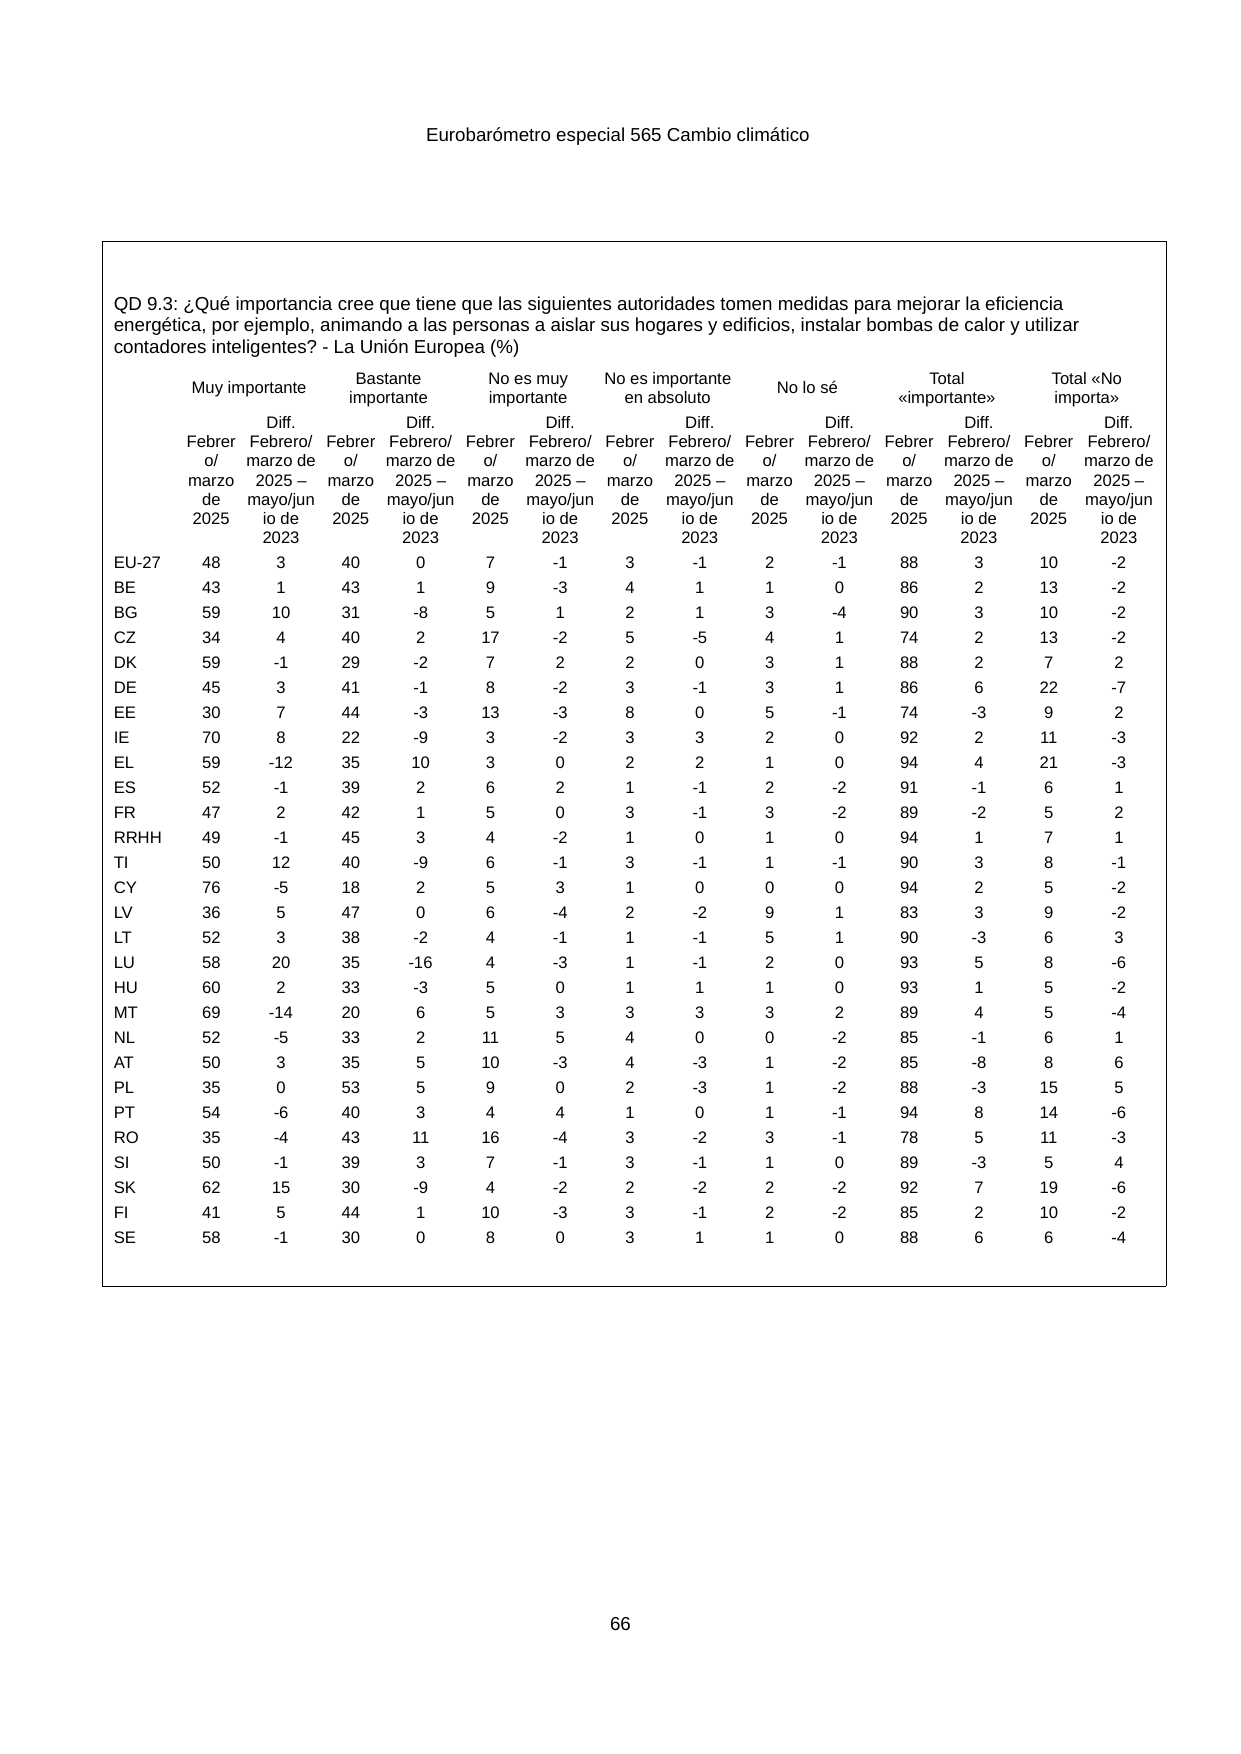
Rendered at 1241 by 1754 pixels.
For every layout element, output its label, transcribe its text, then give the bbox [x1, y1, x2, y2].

table_cell 52 [179, 775, 243, 800]
table_cell -2 [801, 1025, 877, 1050]
table_cell 1 [598, 825, 662, 850]
table_cell 6 [1016, 1225, 1081, 1250]
table_cell -3 [941, 925, 1016, 950]
table_cell -1 [243, 825, 318, 850]
table_cell -2 [1081, 1200, 1157, 1225]
table_cell 35 [319, 950, 383, 975]
table_cell 2 [737, 775, 801, 800]
table_cell -3 [1081, 725, 1157, 750]
table_cell 1 [243, 575, 318, 600]
table_cell 7 [1016, 825, 1081, 850]
table_cell 8 [941, 1100, 1016, 1125]
table_cell 94 [877, 1100, 941, 1125]
table_cell 9 [1016, 900, 1081, 925]
table_cell -2 [522, 625, 598, 650]
table_cell 8 [458, 675, 522, 700]
table_cell 4 [941, 1000, 1016, 1025]
table_cell 9 [458, 1075, 522, 1100]
table_cell 86 [877, 575, 941, 600]
table_cell Diff. Febrero/marzo de 2025 – mayo/junio de 2023 [801, 410, 877, 550]
table_cell -2 [662, 1175, 737, 1200]
table_cell 0 [243, 1075, 318, 1100]
table_cell 9 [458, 575, 522, 600]
table_cell -5 [243, 1025, 318, 1050]
table_cell -1 [1081, 850, 1157, 875]
table_cell 88 [877, 1225, 941, 1250]
table_cell 11 [1016, 725, 1081, 750]
table_cell -1 [662, 1150, 737, 1175]
table_cell -1 [522, 1150, 598, 1175]
table_cell 0 [522, 750, 598, 775]
table_cell -1 [662, 1200, 737, 1225]
table_cell 94 [877, 825, 941, 850]
table_cell 4 [598, 1025, 662, 1050]
table_cell -1 [243, 650, 318, 675]
table_cell 3 [737, 800, 801, 825]
table_cell 40 [319, 1100, 383, 1125]
table_cell 1 [737, 850, 801, 875]
table_cell 93 [877, 950, 941, 975]
table_cell 6 [1081, 1050, 1157, 1075]
table_cell 52 [179, 925, 243, 950]
table_cell 22 [1016, 675, 1081, 700]
table_cell 2 [737, 950, 801, 975]
table_cell 89 [877, 800, 941, 825]
table_cell 7 [458, 1150, 522, 1175]
table_cell Diff. Febrero/marzo de 2025 – mayo/junio de 2023 [662, 410, 737, 550]
table_cell -16 [383, 950, 458, 975]
table_cell -1 [383, 675, 458, 700]
table_cell 1 [1081, 1025, 1157, 1050]
table_cell 2 [243, 975, 318, 1000]
table_cell 18 [319, 875, 383, 900]
table_cell PL [111, 1075, 179, 1100]
table_cell 1 [737, 575, 801, 600]
table_cell 15 [1016, 1075, 1081, 1100]
table_cell 2 [598, 600, 662, 625]
table_cell 19 [1016, 1175, 1081, 1200]
table_cell 35 [179, 1075, 243, 1100]
table_cell 0 [737, 875, 801, 900]
table_cell Muy importante [179, 366, 318, 410]
table_cell Febrero/marzo de 2025 [598, 410, 662, 550]
table_cell 4 [737, 625, 801, 650]
table_cell Diff. Febrero/marzo de 2025 – mayo/junio de 2023 [1081, 410, 1157, 550]
table_cell 2 [737, 725, 801, 750]
table_cell 6 [1016, 1025, 1081, 1050]
table_cell 1 [662, 575, 737, 600]
table_cell 3 [598, 1200, 662, 1225]
table_cell -2 [801, 800, 877, 825]
table_cell 10 [243, 600, 318, 625]
table_cell -2 [522, 1175, 598, 1200]
table_cell -2 [1081, 900, 1157, 925]
table_cell 8 [1016, 1050, 1081, 1075]
table_cell 4 [941, 750, 1016, 775]
table_cell 3 [737, 1000, 801, 1025]
table_cell 2 [598, 1175, 662, 1200]
table_cell Diff. Febrero/marzo de 2025 – mayo/junio de 2023 [383, 410, 458, 550]
table_cell -3 [522, 700, 598, 725]
table_cell -3 [522, 575, 598, 600]
table_cell 2 [598, 1075, 662, 1100]
table_cell 3 [598, 550, 662, 575]
table_cell 11 [1016, 1125, 1081, 1150]
table_cell -12 [243, 750, 318, 775]
table_cell 5 [941, 950, 1016, 975]
table_cell -1 [801, 1125, 877, 1150]
table_cell 41 [319, 675, 383, 700]
table_cell 3 [737, 675, 801, 700]
table_cell -4 [243, 1125, 318, 1150]
table_cell CY [111, 875, 179, 900]
table_cell -1 [941, 775, 1016, 800]
table_cell 30 [179, 700, 243, 725]
table_cell -1 [801, 850, 877, 875]
table_cell Bastante importante [319, 366, 458, 410]
table_cell 3 [522, 875, 598, 900]
table_cell -2 [662, 1125, 737, 1150]
table_cell 6 [458, 775, 522, 800]
table_cell 1 [941, 975, 1016, 1000]
table_cell 0 [383, 1225, 458, 1250]
table_cell 10 [1016, 550, 1081, 575]
table_cell -5 [662, 625, 737, 650]
table_cell 2 [737, 1175, 801, 1200]
table_cell -2 [383, 650, 458, 675]
table_cell 3 [598, 1125, 662, 1150]
table_cell -4 [1081, 1225, 1157, 1250]
table_cell FR [111, 800, 179, 825]
table_cell 20 [319, 1000, 383, 1025]
table_cell Total «importante» [877, 366, 1016, 410]
table_cell 3 [383, 825, 458, 850]
table_cell 59 [179, 750, 243, 775]
table_cell LV [111, 900, 179, 925]
table_cell 5 [1016, 975, 1081, 1000]
table_cell -3 [1081, 1125, 1157, 1150]
table_cell 5 [737, 700, 801, 725]
table_cell 0 [737, 1025, 801, 1050]
table_cell DE [111, 675, 179, 700]
table_cell 3 [737, 1125, 801, 1150]
table_cell -1 [662, 550, 737, 575]
table_cell Diff. Febrero/marzo de 2025 – mayo/junio de 2023 [243, 410, 318, 550]
table_cell 10 [458, 1200, 522, 1225]
table_cell 4 [458, 925, 522, 950]
table_cell -3 [941, 700, 1016, 725]
table_cell Diff. Febrero/marzo de 2025 – mayo/junio de 2023 [941, 410, 1016, 550]
table_cell 1 [1081, 825, 1157, 850]
table_cell 3 [598, 1000, 662, 1025]
table_cell 2 [1081, 800, 1157, 825]
table_cell 36 [179, 900, 243, 925]
table_cell 10 [1016, 1200, 1081, 1225]
table_cell SK [111, 1175, 179, 1200]
table_cell 2 [941, 875, 1016, 900]
table_cell Febrero/marzo de 2025 [319, 410, 383, 550]
table_cell 94 [877, 875, 941, 900]
table_cell 7 [1016, 650, 1081, 675]
table_cell 92 [877, 725, 941, 750]
table_cell 3 [243, 1050, 318, 1075]
table_cell 1 [737, 1225, 801, 1250]
table_cell EE [111, 700, 179, 725]
table_cell ES [111, 775, 179, 800]
table_cell Total «No importa» [1016, 366, 1157, 410]
table_cell RRHH [111, 825, 179, 850]
table_cell -2 [522, 675, 598, 700]
table_cell IE [111, 725, 179, 750]
table_cell -4 [522, 900, 598, 925]
table_cell 0 [662, 1100, 737, 1125]
table_cell 3 [598, 1150, 662, 1175]
table_cell 85 [877, 1025, 941, 1050]
table_cell 6 [458, 850, 522, 875]
table_cell -6 [1081, 1175, 1157, 1200]
table_cell 88 [877, 550, 941, 575]
table_cell 3 [941, 900, 1016, 925]
table_cell 40 [319, 625, 383, 650]
table_cell 33 [319, 975, 383, 1000]
table_cell 2 [941, 575, 1016, 600]
table_cell 2 [383, 775, 458, 800]
table_cell 5 [383, 1050, 458, 1075]
table_cell 39 [319, 775, 383, 800]
table_cell -2 [801, 775, 877, 800]
table_cell -1 [522, 850, 598, 875]
table_cell -2 [522, 825, 598, 850]
table_cell 1 [1081, 775, 1157, 800]
table_cell -1 [243, 1150, 318, 1175]
table_cell Febrero/marzo de 2025 [877, 410, 941, 550]
table_cell -2 [1081, 575, 1157, 600]
table_cell [111, 410, 179, 550]
table_cell 3 [941, 850, 1016, 875]
table_cell 93 [877, 975, 941, 1000]
table_cell 1 [598, 925, 662, 950]
table_cell 2 [383, 1025, 458, 1050]
table_cell 1 [737, 750, 801, 775]
table_cell -14 [243, 1000, 318, 1025]
table_cell 40 [319, 850, 383, 875]
table_cell NL [111, 1025, 179, 1050]
table_cell 3 [662, 725, 737, 750]
table_cell 35 [319, 1050, 383, 1075]
table_cell 1 [801, 675, 877, 700]
table_cell TI [111, 850, 179, 875]
table_cell 88 [877, 1075, 941, 1100]
table_cell -3 [522, 950, 598, 975]
table_cell EU-27 [111, 550, 179, 575]
table_cell 1 [598, 950, 662, 975]
table_cell 40 [319, 550, 383, 575]
table_cell 2 [598, 900, 662, 925]
table_cell 10 [383, 750, 458, 775]
table_cell 6 [941, 675, 1016, 700]
table_cell 1 [737, 1100, 801, 1125]
table_cell 13 [1016, 625, 1081, 650]
table_cell 4 [458, 1175, 522, 1200]
table_cell 50 [179, 1150, 243, 1175]
table_cell 1 [801, 650, 877, 675]
table_cell 47 [319, 900, 383, 925]
table_cell 92 [877, 1175, 941, 1200]
table_cell 69 [179, 1000, 243, 1025]
table_cell 12 [243, 850, 318, 875]
table_cell 0 [383, 900, 458, 925]
table_cell -2 [662, 900, 737, 925]
table_cell 6 [941, 1225, 1016, 1250]
table_cell 9 [1016, 700, 1081, 725]
table_cell 13 [1016, 575, 1081, 600]
table_cell -4 [1081, 1000, 1157, 1025]
table_cell 0 [801, 725, 877, 750]
table_cell -3 [662, 1075, 737, 1100]
table_cell 0 [801, 875, 877, 900]
table_cell 4 [243, 625, 318, 650]
table_cell 33 [319, 1025, 383, 1050]
table_cell HU [111, 975, 179, 1000]
table_cell -8 [941, 1050, 1016, 1075]
table_cell MT [111, 1000, 179, 1025]
table_cell 5 [458, 600, 522, 625]
table_cell 10 [458, 1050, 522, 1075]
table_cell 31 [319, 600, 383, 625]
table_cell -1 [243, 775, 318, 800]
table_cell 86 [877, 675, 941, 700]
table_cell 90 [877, 850, 941, 875]
table_cell 62 [179, 1175, 243, 1200]
table_cell 22 [319, 725, 383, 750]
table_cell 8 [243, 725, 318, 750]
table_cell 2 [737, 550, 801, 575]
table_cell -2 [383, 925, 458, 950]
table_cell 1 [662, 1225, 737, 1250]
table_cell 0 [801, 750, 877, 775]
table_cell 74 [877, 625, 941, 650]
table_cell 2 [662, 750, 737, 775]
table_cell -1 [662, 925, 737, 950]
table_cell 0 [801, 1150, 877, 1175]
table_cell 3 [737, 600, 801, 625]
table_cell -3 [1081, 750, 1157, 775]
table_cell 6 [1016, 925, 1081, 950]
table_cell 1 [662, 600, 737, 625]
table_cell 54 [179, 1100, 243, 1125]
table_cell RO [111, 1125, 179, 1150]
table_cell 43 [319, 1125, 383, 1150]
table_cell 43 [179, 575, 243, 600]
table_cell -9 [383, 1175, 458, 1200]
table_cell 45 [319, 825, 383, 850]
table_cell SE [111, 1225, 179, 1250]
table_cell 1 [801, 900, 877, 925]
table_cell 0 [801, 825, 877, 850]
table_cell No lo sé [737, 366, 877, 410]
table_cell -4 [522, 1125, 598, 1150]
table_cell 58 [179, 1225, 243, 1250]
table_cell -1 [662, 800, 737, 825]
table_cell 0 [383, 550, 458, 575]
table_cell 11 [383, 1125, 458, 1150]
table_cell 3 [522, 1000, 598, 1025]
table_cell 0 [662, 700, 737, 725]
table_cell 9 [737, 900, 801, 925]
table_cell 1 [598, 875, 662, 900]
table_cell 5 [737, 925, 801, 950]
table_cell 0 [522, 975, 598, 1000]
table_cell 60 [179, 975, 243, 1000]
table_cell FI [111, 1200, 179, 1225]
table_cell 76 [179, 875, 243, 900]
table_cell 47 [179, 800, 243, 825]
table_cell 44 [319, 1200, 383, 1225]
table_cell -2 [1081, 550, 1157, 575]
table_cell 85 [877, 1200, 941, 1225]
table_cell 50 [179, 1050, 243, 1075]
table_cell EL [111, 750, 179, 775]
table_cell 2 [522, 775, 598, 800]
table_cell 52 [179, 1025, 243, 1050]
table_cell 58 [179, 950, 243, 975]
table_cell 0 [522, 1075, 598, 1100]
table_cell 3 [598, 850, 662, 875]
table_cell 3 [458, 725, 522, 750]
table_cell -7 [1081, 675, 1157, 700]
table_cell 1 [737, 1050, 801, 1075]
table_cell 83 [877, 900, 941, 925]
table_cell 2 [941, 650, 1016, 675]
table_cell LT [111, 925, 179, 950]
table_cell -2 [801, 1050, 877, 1075]
table_cell -1 [243, 1225, 318, 1250]
table_cell 5 [1081, 1075, 1157, 1100]
table_cell 38 [319, 925, 383, 950]
table_cell -3 [522, 1050, 598, 1075]
table_cell 43 [319, 575, 383, 600]
table_cell 1 [383, 575, 458, 600]
table_cell 0 [801, 575, 877, 600]
table_cell -1 [801, 550, 877, 575]
table_cell 7 [243, 700, 318, 725]
table_cell 14 [1016, 1100, 1081, 1125]
table_cell -2 [801, 1075, 877, 1100]
table_header QD 9.3: ¿Qué importancia cree que tiene que las siguientes autoridades tomen medidas para mejorar la eficiencia energética, por ejemplo, animando a las personas a aislar sus hogares y edificios, instalar bombas de calor y utilizar contadores inteligentes? - La Unión Europea (%) [111, 284, 1157, 366]
table_cell [111, 366, 179, 410]
table_cell -3 [383, 975, 458, 1000]
table_cell 53 [319, 1075, 383, 1100]
table_cell 16 [458, 1125, 522, 1150]
table_cell -1 [662, 675, 737, 700]
table_cell 1 [598, 775, 662, 800]
table_cell 4 [522, 1100, 598, 1125]
table_cell 0 [801, 1225, 877, 1250]
table_cell 5 [383, 1075, 458, 1100]
table_cell 5 [1016, 1000, 1081, 1025]
table_cell -9 [383, 725, 458, 750]
table_cell 17 [458, 625, 522, 650]
table_cell -1 [522, 550, 598, 575]
table_cell -3 [941, 1075, 1016, 1100]
table_cell 4 [458, 825, 522, 850]
table_cell 1 [737, 825, 801, 850]
table_cell 34 [179, 625, 243, 650]
table_cell 2 [1081, 700, 1157, 725]
table_cell 7 [458, 550, 522, 575]
table_cell 5 [458, 975, 522, 1000]
table_cell 59 [179, 650, 243, 675]
table_cell 5 [941, 1125, 1016, 1150]
table_cell 6 [458, 900, 522, 925]
table_cell -2 [941, 800, 1016, 825]
table_cell -2 [522, 725, 598, 750]
table_cell Febrero/marzo de 2025 [458, 410, 522, 550]
table_cell -3 [383, 700, 458, 725]
table_cell 89 [877, 1150, 941, 1175]
table_cell 3 [243, 550, 318, 575]
table_cell 0 [801, 950, 877, 975]
table_cell -2 [1081, 600, 1157, 625]
table_cell Febrero/marzo de 2025 [737, 410, 801, 550]
table_cell 59 [179, 600, 243, 625]
table_cell 45 [179, 675, 243, 700]
table_cell 4 [1081, 1150, 1157, 1175]
table_cell -1 [662, 775, 737, 800]
table_cell 94 [877, 750, 941, 775]
table_cell 13 [458, 700, 522, 725]
table_cell BE [111, 575, 179, 600]
table_cell 35 [319, 750, 383, 775]
table_cell -3 [941, 1150, 1016, 1175]
table_cell 3 [598, 675, 662, 700]
table_cell 44 [319, 700, 383, 725]
table_cell 0 [522, 800, 598, 825]
table_cell -1 [522, 925, 598, 950]
table_cell 3 [243, 925, 318, 950]
table_cell 70 [179, 725, 243, 750]
table_cell CZ [111, 625, 179, 650]
table_cell 35 [179, 1125, 243, 1150]
table_cell 3 [598, 725, 662, 750]
table_cell 0 [522, 1225, 598, 1250]
table_cell 10 [1016, 600, 1081, 625]
table_cell -5 [243, 875, 318, 900]
table_cell 2 [243, 800, 318, 825]
table_cell 5 [243, 900, 318, 925]
table_cell 90 [877, 925, 941, 950]
table_cell 0 [662, 825, 737, 850]
table_cell 21 [1016, 750, 1081, 775]
table_cell SI [111, 1150, 179, 1175]
table_cell 90 [877, 600, 941, 625]
table_cell 2 [737, 1200, 801, 1225]
table_cell 3 [598, 800, 662, 825]
table_cell -9 [383, 850, 458, 875]
table_cell 2 [1081, 650, 1157, 675]
table_cell 0 [662, 1025, 737, 1050]
table_cell -6 [1081, 950, 1157, 975]
table_cell 5 [522, 1025, 598, 1050]
table_cell -1 [662, 850, 737, 875]
table_cell 1 [383, 1200, 458, 1225]
table_cell 91 [877, 775, 941, 800]
table_cell Febrero/marzo de 2025 [179, 410, 243, 550]
table_cell 2 [941, 1200, 1016, 1225]
table_cell Febrero/marzo de 2025 [1016, 410, 1081, 550]
table_cell -3 [522, 1200, 598, 1225]
table_cell 20 [243, 950, 318, 975]
table_cell 1 [598, 1100, 662, 1125]
table_cell 41 [179, 1200, 243, 1225]
table_cell 4 [598, 1050, 662, 1075]
table_cell 7 [941, 1175, 1016, 1200]
table_cell -1 [941, 1025, 1016, 1050]
table_cell 3 [941, 550, 1016, 575]
table_cell 3 [383, 1100, 458, 1125]
table_cell -4 [801, 600, 877, 625]
table_cell -8 [383, 600, 458, 625]
table_cell 2 [598, 650, 662, 675]
table_cell 1 [737, 1075, 801, 1100]
table_cell -2 [801, 1175, 877, 1200]
table_cell 1 [662, 975, 737, 1000]
table_cell 1 [598, 975, 662, 1000]
table_cell 8 [598, 700, 662, 725]
table_cell -2 [1081, 875, 1157, 900]
table_cell 88 [877, 650, 941, 675]
table_cell 89 [877, 1000, 941, 1025]
table_cell 3 [458, 750, 522, 775]
table_cell 8 [458, 1225, 522, 1250]
table_cell 1 [737, 1150, 801, 1175]
table_cell 5 [1016, 800, 1081, 825]
table_cell 5 [458, 1000, 522, 1025]
table_cell 1 [522, 600, 598, 625]
table_cell -1 [662, 950, 737, 975]
table_cell 8 [1016, 850, 1081, 875]
table_cell 5 [458, 800, 522, 825]
table_cell 5 [1016, 1150, 1081, 1175]
table_cell 2 [941, 725, 1016, 750]
table_cell 6 [383, 1000, 458, 1025]
table_cell 78 [877, 1125, 941, 1150]
table_cell 3 [737, 650, 801, 675]
table_cell No es importante en absoluto [598, 366, 737, 410]
table_cell BG [111, 600, 179, 625]
table_cell 4 [458, 950, 522, 975]
table_cell 0 [662, 650, 737, 675]
table_cell 3 [383, 1150, 458, 1175]
table_cell 50 [179, 850, 243, 875]
table_cell 6 [1016, 775, 1081, 800]
table_cell 30 [319, 1175, 383, 1200]
table_cell 74 [877, 700, 941, 725]
table_cell 30 [319, 1225, 383, 1250]
table_cell 48 [179, 550, 243, 575]
table_cell 1 [383, 800, 458, 825]
table_cell 15 [243, 1175, 318, 1200]
table_cell Diff. Febrero/marzo de 2025 – mayo/junio de 2023 [522, 410, 598, 550]
table_cell 2 [522, 650, 598, 675]
table_cell AT [111, 1050, 179, 1075]
table_cell 5 [1016, 875, 1081, 900]
table_cell 8 [1016, 950, 1081, 975]
table_cell DK [111, 650, 179, 675]
table_cell 4 [458, 1100, 522, 1125]
table_cell 5 [458, 875, 522, 900]
table_cell 0 [801, 975, 877, 1000]
table_cell 11 [458, 1025, 522, 1050]
table_cell 5 [243, 1200, 318, 1225]
table_cell 0 [662, 875, 737, 900]
table_cell 2 [598, 750, 662, 775]
table_cell 39 [319, 1150, 383, 1175]
table_cell LU [111, 950, 179, 975]
table_cell 2 [383, 625, 458, 650]
table_cell 1 [801, 625, 877, 650]
table_cell 2 [383, 875, 458, 900]
table_cell 42 [319, 800, 383, 825]
table_cell 5 [598, 625, 662, 650]
table_cell 3 [941, 600, 1016, 625]
table_cell -2 [1081, 975, 1157, 1000]
table_cell -6 [1081, 1100, 1157, 1125]
table_cell -3 [662, 1050, 737, 1075]
table_cell 7 [458, 650, 522, 675]
table_cell -6 [243, 1100, 318, 1125]
table_cell 2 [941, 625, 1016, 650]
table_cell 4 [598, 575, 662, 600]
table_cell 49 [179, 825, 243, 850]
table_cell 2 [801, 1000, 877, 1025]
table_cell -2 [801, 1200, 877, 1225]
table_cell 3 [243, 675, 318, 700]
table_cell 1 [801, 925, 877, 950]
table_cell 1 [941, 825, 1016, 850]
table_cell -2 [1081, 625, 1157, 650]
table_cell 29 [319, 650, 383, 675]
table_cell No es muy importante [458, 366, 598, 410]
table_cell 3 [1081, 925, 1157, 950]
table_cell 3 [662, 1000, 737, 1025]
table_cell 1 [737, 975, 801, 1000]
table_cell 3 [598, 1225, 662, 1250]
table_cell PT [111, 1100, 179, 1125]
table_cell -1 [801, 700, 877, 725]
table_cell -1 [801, 1100, 877, 1125]
table_cell 85 [877, 1050, 941, 1075]
